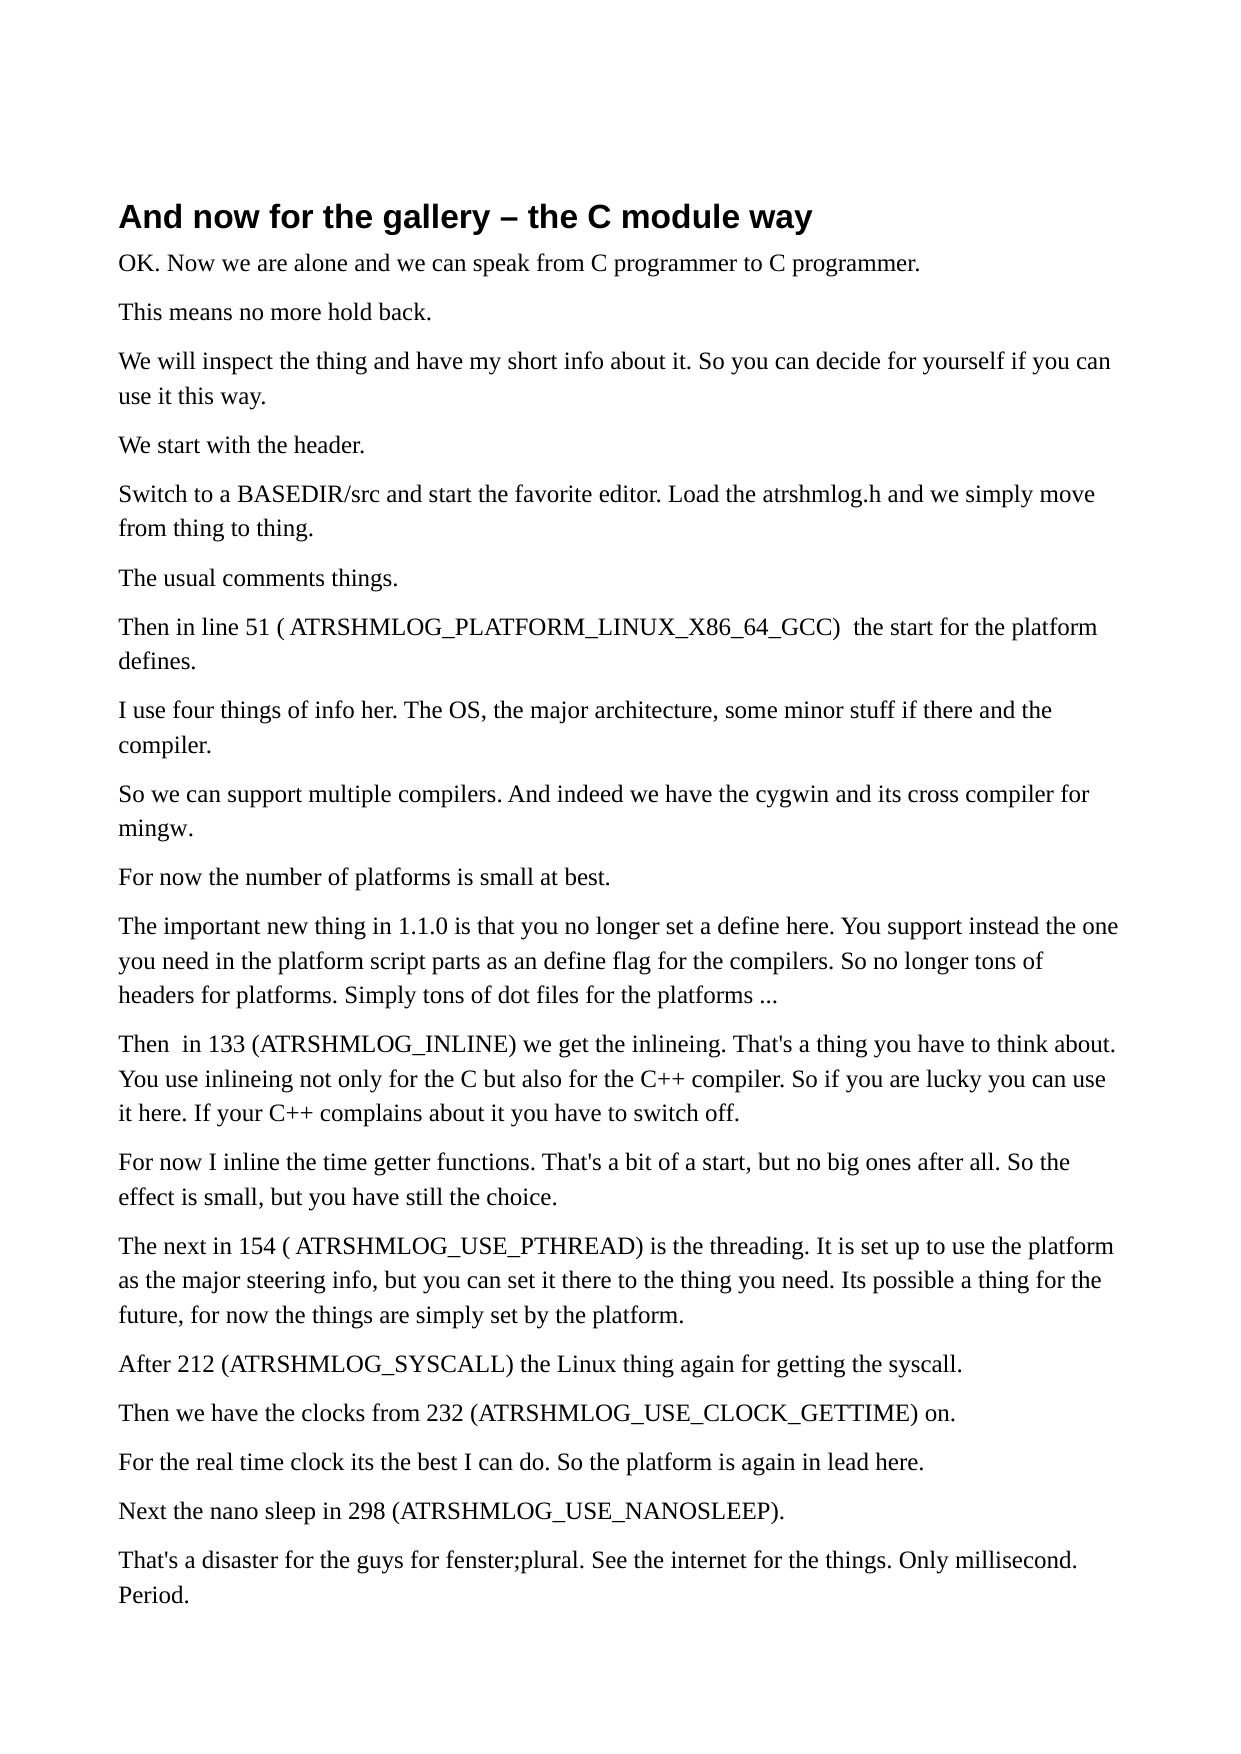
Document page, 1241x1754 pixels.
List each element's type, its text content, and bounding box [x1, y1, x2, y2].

text For now the number of platforms is small at best. [118, 862, 1122, 891]
text Then we have the clocks from 232 (ATRSHMLOG_USE_CLOCK_GETTIME) on. [118, 1398, 1122, 1427]
subtitle And now for the gallery – the C module way [118, 197, 1122, 236]
text The next in 154 ( ATRSHMLOG_USE_PTHREAD) is the threading. It is set up to use the platform as the major steering info, but you can set it there to the thing you need. Its possible a thing for the future, for now the things are simply set by the platform. [118, 1231, 1122, 1329]
text I use four things of info her. The OS, the major architecture, some minor stuff if there and the compiler. [118, 695, 1122, 758]
text Then in line 51 ( ATRSHMLOG_PLATFORM_LINUX_X86_64_GCC) the start for the platform defines. [118, 612, 1122, 675]
text OK. Now we are alone and we can speak from C programmer to C programmer. [118, 248, 1122, 277]
text This means no more hold back. [118, 297, 1122, 326]
text After 212 (ATRSHMLOG_SYSCALL) the Linux thing again for getting the syscall. [118, 1349, 1122, 1378]
text For now I inline the time getter functions. That's a bit of a start, but no big ones after all. So the effect is small, but you have still the choice. [118, 1147, 1122, 1211]
text We start with the header. [118, 430, 1122, 459]
text For the real time clock its the best I can do. So the platform is again in lead here. [118, 1447, 1122, 1476]
text So we can support multiple compilers. And indeed we have the cygwin and its cross compiler for mingw. [118, 779, 1122, 842]
text Next the nano sleep in 298 (ATRSHMLOG_USE_NANOSLEEP). [118, 1496, 1122, 1525]
text That's a disaster for the guys for fenster;plural. See the internet for the things. Only millisecond. Period. [118, 1545, 1122, 1608]
text We will inspect the thing and have my short info about it. So you can decide for yourself if you can use it this way. [118, 346, 1122, 410]
text Then in 133 (ATRSHMLOG_INLINE) we get the inlineing. That's a thing you have to think about. You use inlineing not only for the C but also for the C++ compiler. So if you are lucky you can use it here. If your C++ complains about it you have to switch off. [118, 1029, 1122, 1127]
text The important new thing in 1.1.0 is that you no longer set a define here. You support instead the one you need in the platform script parts as an define flag for the compilers. So no longer tons of headers for platforms. Simply tons of dot files for the platforms ... [118, 911, 1122, 1009]
text The usual comments things. [118, 563, 1122, 591]
text Switch to a BASEDIR/src and start the favorite editor. Load the atrshmlog.h and we simply move from thing to thing. [118, 479, 1122, 542]
